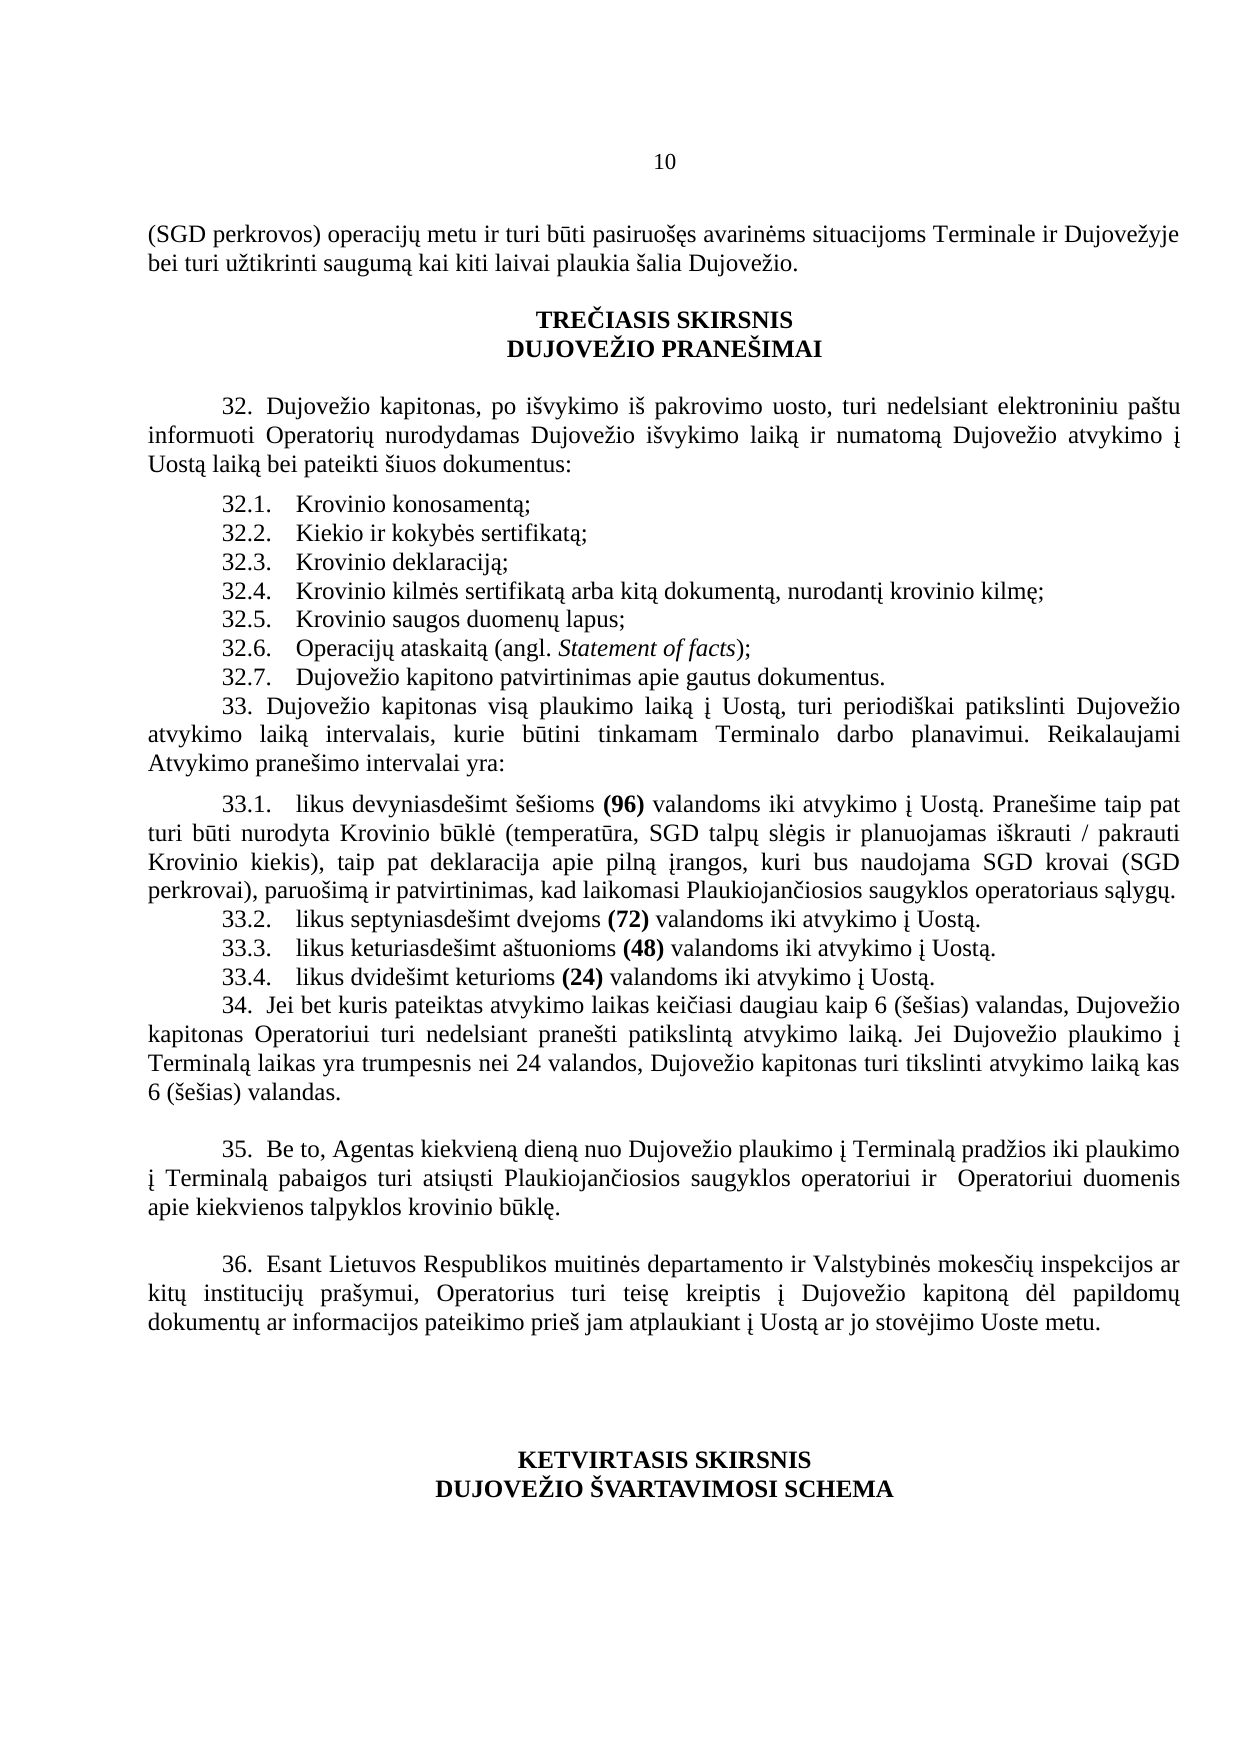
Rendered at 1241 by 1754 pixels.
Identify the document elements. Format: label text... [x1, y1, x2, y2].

text 32. Dujovežio kapitonas, po išvykimo iš pakrovimo uosto, turi nedelsiant elektroniniu paštu informuoti Operatorių nurodydamas Dujovežio išvykimo laiką ir numatomą Dujovežio atvykimo į Uostą laiką bei pateikti šiuos dokumentus: [148, 391, 1181, 478]
text 32.3. Krovinio deklaraciją; [148, 547, 1181, 576]
text 33.2. likus septyniasdešimt dvejoms (72) valandoms iki atvykimo į Uostą. [148, 904, 1181, 933]
text 33.3. likus keturiasdešimt aštuonioms (48) valandoms iki atvykimo į Uostą. [148, 933, 1181, 962]
text KETVIRTASIS SKIRSNIS DUJOVEŽIO ŠVARTAVIMOSI SCHEMA [148, 1446, 1181, 1503]
text 32.5. Krovinio saugos duomenų lapus; [148, 604, 1181, 633]
text 34. Jei bet kuris pateiktas atvykimo laikas keičiasi daugiau kaip 6 (šešias) valandas, Dujovežio kapitonas Operatoriui turi nedelsiant pranešti patikslintą atvykimo laiką. Jei Dujovežio plaukimo į Terminalą laikas yra trumpesnis nei 24 valandos, Dujovežio kapitonas turi tikslinti atvykimo laiką kas 6 (šešias) valandas. [148, 990, 1181, 1105]
text 32.7. Dujovežio kapitono patvirtinimas apie gautus dokumentus. [148, 662, 1181, 691]
text 33.1. likus devyniasdešimt šešioms (96) valandoms iki atvykimo į Uostą. Pranešime taip pat turi būti nurodyta Krovinio būklė (temperatūra, SGD talpų slėgis ir planuojamas iškrauti / pakrauti Krovinio kiekis), taip pat deklaracija apie pilną įrangos, kuri bus naudojama SGD krovai (SGD perkrovai), paruošimą ir patvirtinimas, kad laikomasi Plaukiojančiosios saugyklos operatoriaus sąlygų. [148, 789, 1181, 904]
text 33. Dujovežio kapitonas visą plaukimo laiką į Uostą, turi periodiškai patikslinti Dujovežio atvykimo laiką intervalais, kurie būtini tinkamam Terminalo darbo planavimui. Reikalaujami Atvykimo pranešimo intervalai yra: [148, 691, 1181, 777]
text 32.6. Operacijų ataskaitą (angl. Statement of facts); [148, 633, 1181, 662]
text 33.4. likus dvidešimt keturioms (24) valandoms iki atvykimo į Uostą. [148, 962, 1181, 990]
text 36. Esant Lietuvos Respublikos muitinės departamento ir Valstybinės mokesčių inspekcijos ar kitų institucijų prašymui, Operatorius turi teisę kreiptis į Dujovežio kapitoną dėl papildomų dokumentų ar informacijos pateikimo prieš jam atplaukiant į Uostą ar jo stovėjimo Uoste metu. [148, 1249, 1181, 1335]
text 32.4. Krovinio kilmės sertifikatą arba kitą dokumentą, nurodantį krovinio kilmę; [148, 576, 1181, 604]
text 32.2. Kiekio ir kokybės sertifikatą; [148, 518, 1181, 547]
text 32.1. Krovinio konosamentą; [148, 489, 1181, 518]
text 35. Be to, Agentas kiekvieną dieną nuo Dujovežio plaukimo į Terminalą pradžios iki plaukimo į Terminalą pabaigos turi atsiųsti Plaukiojančiosios saugyklos operatoriui ir Operatoriui duomenis apie kiekvienos talpyklos krovinio būklę. [148, 1134, 1181, 1220]
text TREČIASIS SKIRSNIS DUJOVEŽIO PRANEŠIMAI [148, 305, 1181, 363]
text (SGD perkrovos) operacijų metu ir turi būti pasiruošęs avarinėms situacijoms Terminale ir Dujovežyje bei turi užtikrinti saugumą kai kiti laivai plaukia šalia Dujovežio. [148, 219, 1181, 276]
